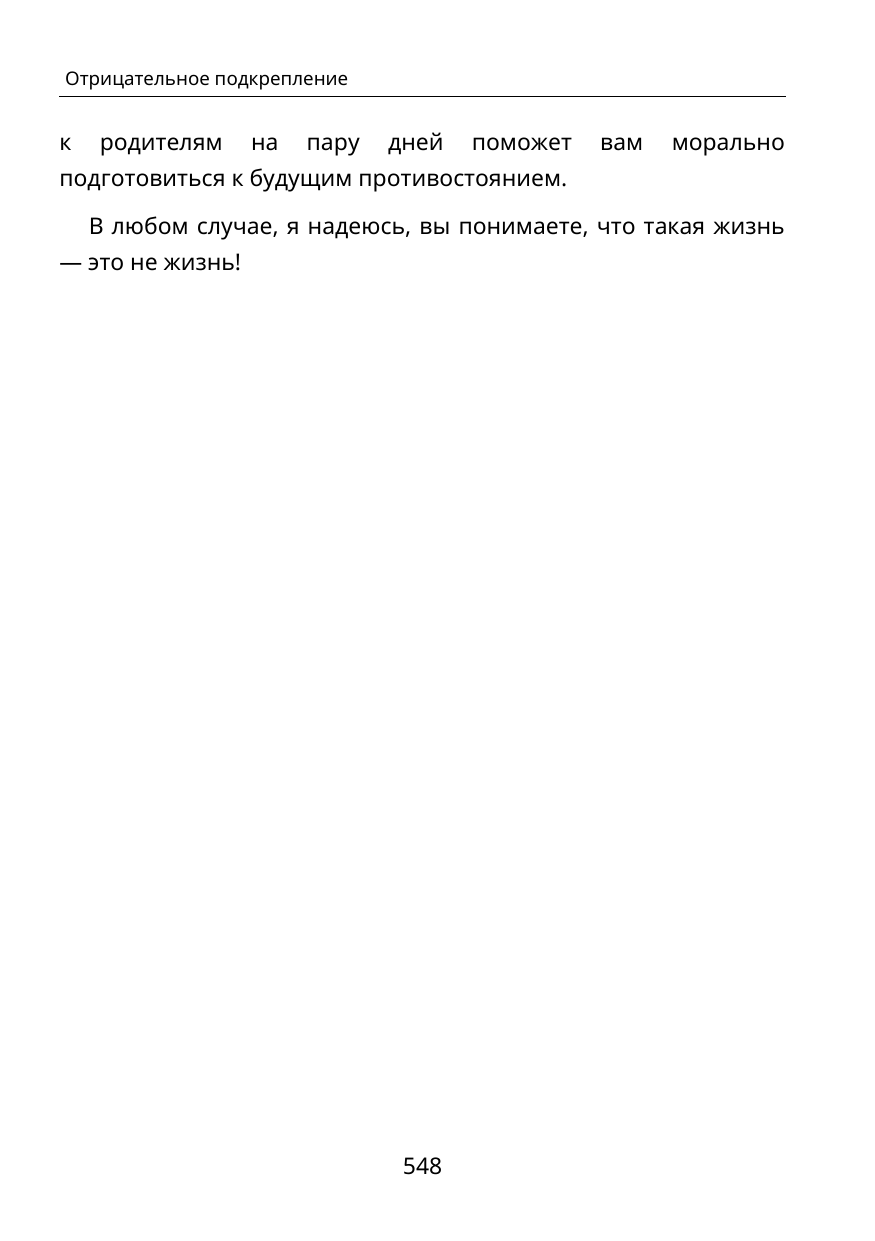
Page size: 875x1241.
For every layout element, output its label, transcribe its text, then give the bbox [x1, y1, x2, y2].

text к родителям на пару дней поможет вам морально подготовиться к будущим противостоянием. [59, 126, 786, 193]
text В любом случае, я надеюсь, вы понимаете, что такая жизнь — это не жизнь! [59, 210, 786, 277]
